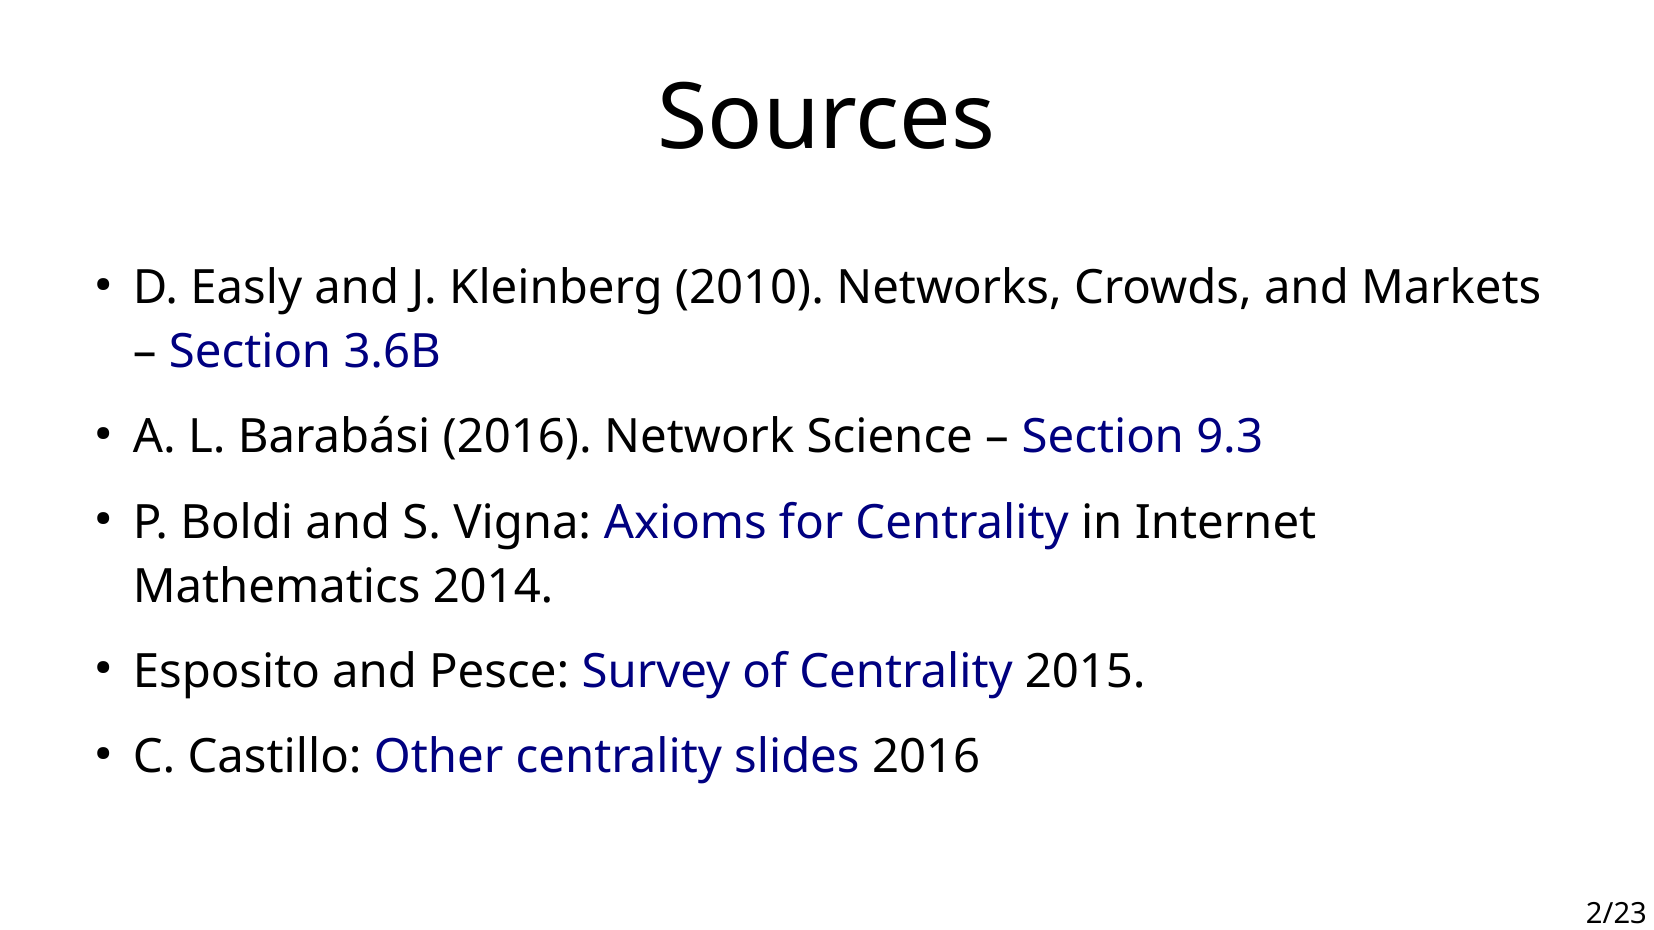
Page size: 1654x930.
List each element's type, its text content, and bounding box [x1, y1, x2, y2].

title Sources [82, 1, 1571, 225]
list D. Easly and J. Kleinberg (2010). Networks, Crowds, and Markets – Section 3.6B A. L. Barabási (2016). Network Science – Section 9.3 P. Boldi and S. Vigna: Axioms for Centrality in Internet Mathematics 2014. Esposito and Pesce: Survey of Centrality 2015. C. Castillo: Other centrality slides 2016 [82, 252, 1571, 793]
